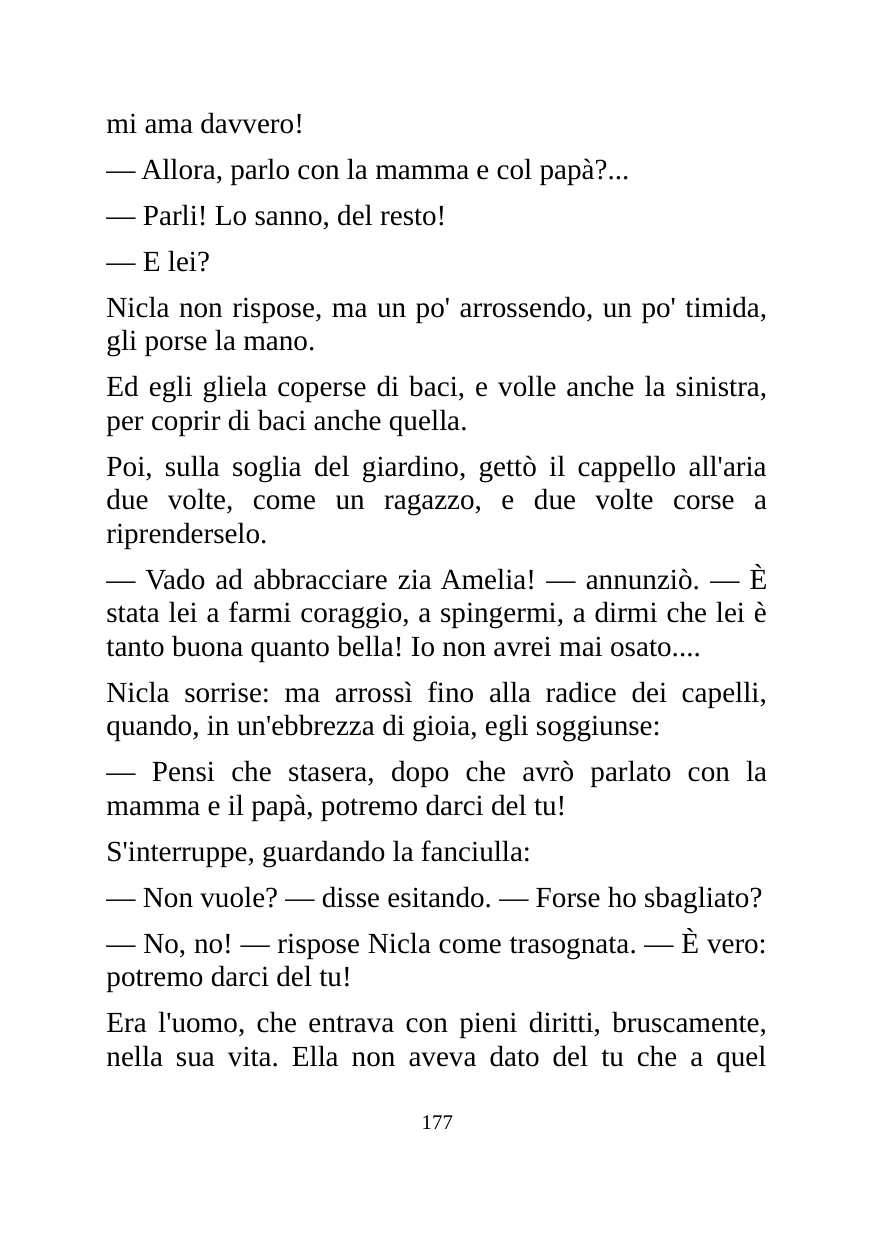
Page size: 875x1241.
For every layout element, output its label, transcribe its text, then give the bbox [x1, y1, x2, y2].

text — No, no! — rispose Nicla come trasognata. — È vero: potremo darci del tu! [106, 926, 768, 993]
text — Pensi che stasera, dopo che avrò parlato con la mamma e il papà, potremo darci del tu! [106, 754, 768, 822]
text — Non vuole? — disse esitando. — Forse ho sbagliato? [106, 880, 768, 913]
text — Allora, parlo con la mamma e col papà?... [106, 152, 768, 186]
text mi ama davvero! [106, 106, 768, 140]
text — E lei? [106, 244, 768, 278]
text Poi, sulla soglia del giardino, gettò il cappello all'aria due volte, come un ragazzo, e due volte corse a riprenderselo. [106, 449, 768, 549]
text Nicla non rispose, ma un po' arrossendo, un po' timida, gli porse la mano. [106, 290, 768, 357]
text Ed egli gliela coperse di baci, e volle anche la sinistra, per coprir di baci anche quella. [106, 369, 768, 437]
text — Parli! Lo sanno, del resto! [106, 198, 768, 232]
text — Vado ad abbracciare zia Amelia! — annunziò. — È stata lei a farmi coraggio, a spingermi, a dirmi che lei è tanto buona quanto bella! Io non avrei mai osato.... [106, 562, 768, 663]
text Era l'uomo, che entrava con pieni diritti, bruscamente, nella sua vita. Ella non aveva dato del tu che a quel [106, 1005, 768, 1072]
text Nicla sorrise: ma arrossì fino alla radice dei capelli, quando, in un'ebbrezza di gioia, egli soggiunse: [106, 675, 768, 742]
text S'interruppe, guardando la fanciulla: [106, 834, 768, 867]
